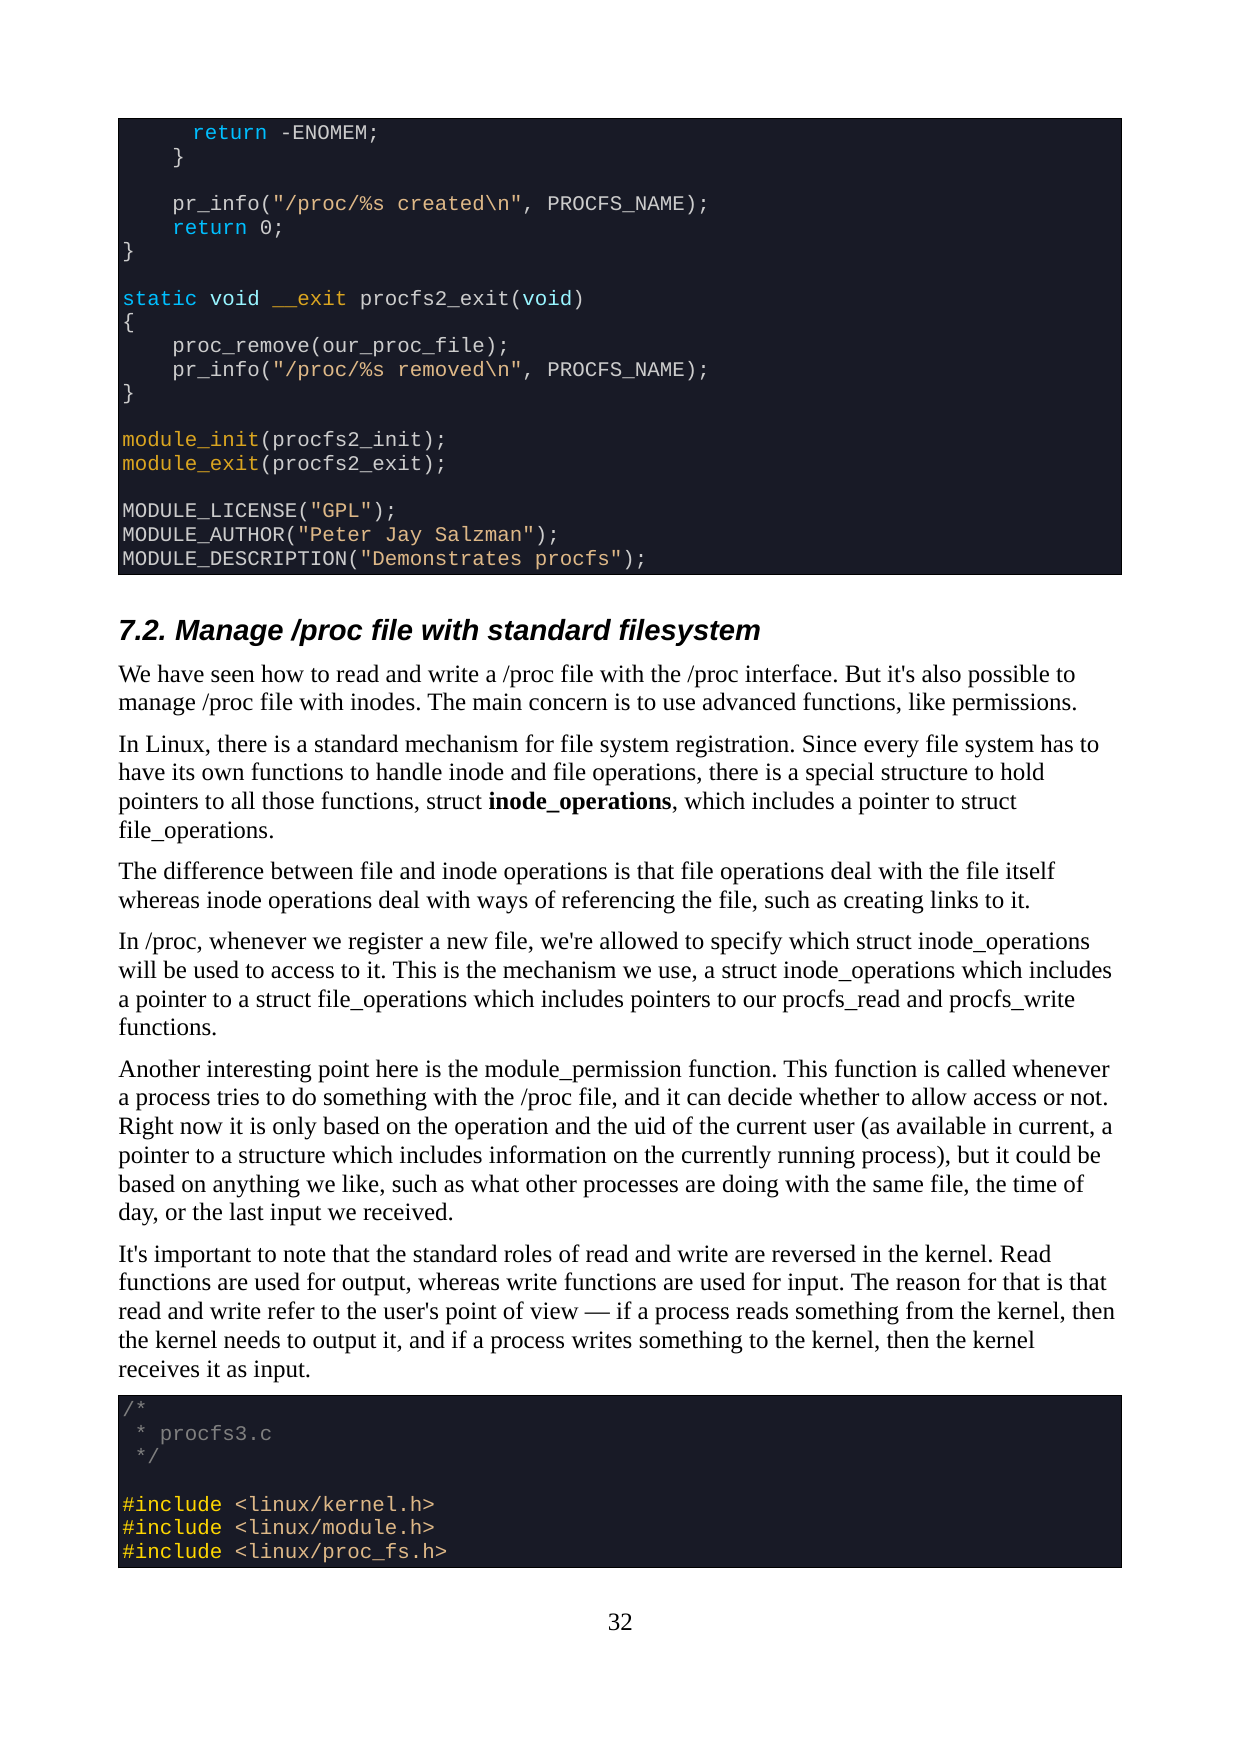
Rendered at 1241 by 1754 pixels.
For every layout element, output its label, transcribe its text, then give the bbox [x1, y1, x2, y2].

text } [119, 236, 1121, 260]
text In /proc, whenever we register a new file, we're allowed to specify which struct inode_operations will be used to access to it. This is the mechanism we use, a struct inode_operations which includes a pointer to a struct file_operations which includes pointers to our procfs_read and procfs_write functions. [118, 926, 1122, 1041]
text proc_remove(our_proc_file); [119, 331, 1121, 354]
text pr_info("/proc/%s removed\n", PROCFS_NAME); [119, 354, 1121, 378]
text Another interesting point here is the module_permission function. This function is called whenever a process tries to do something with the /proc file, and it can decide whether to allow access or not. Right now it is only based on the operation and the uid of the current user (as available in current, a pointer to a structure which includes information on the currently running process), but it could be based on anything we like, such as what other processes are doing with the same file, the time of day, or the last input we received. [118, 1054, 1122, 1226]
text * procfs3.c [119, 1419, 1121, 1442]
text static void __exit procfs2_exit(void) [119, 284, 1121, 307]
text #include <linux/proc_fs.h> [119, 1537, 1121, 1567]
text MODULE_LICENSE("GPL"); [119, 496, 1121, 520]
text It's important to note that the standard roles of read and write are reversed in the kernel. Read functions are used for output, whereas write functions are used for input. The reason for that is that read and write refer to the user's point of view — if a process reads something from the kernel, then the kernel needs to output it, and if a process writes something to the kernel, then the kernel receives it as input. [118, 1239, 1122, 1382]
text module_exit(procfs2_exit); [119, 449, 1121, 473]
text The difference between file and inode operations is that file operations deal with the file itself whereas inode operations deal with ways of referencing the file, such as creating links to it. [118, 856, 1122, 914]
text } [119, 378, 1121, 402]
text { [119, 307, 1121, 331]
text MODULE_AUTHOR("Peter Jay Salzman"); [119, 520, 1121, 544]
text return 0; [119, 213, 1121, 236]
text /* [119, 1396, 1121, 1419]
text MODULE_DESCRIPTION("Demonstrates procfs"); [119, 544, 1121, 574]
text #include <linux/module.h> [119, 1513, 1121, 1537]
text We have seen how to read and write a /proc file with the /proc interface. But it's also possible to manage /proc file with inodes. The main concern is to use advanced functions, like permissions. [118, 659, 1122, 716]
text In Linux, there is a standard mechanism for file system registration. Since every file system has to have its own functions to handle inode and file operations, there is a special structure to hold pointers to all those functions, struct inode_operations, which includes a pointer to struct file_operations. [118, 729, 1122, 844]
subtitle Manage /proc file with standard filesystem [118, 613, 1122, 646]
text return -ENOMEM; [119, 119, 1121, 142]
text module_init(procfs2_init); [119, 426, 1121, 449]
text pr_info("/proc/%s created\n", PROCFS_NAME); [119, 189, 1121, 213]
text } [119, 142, 1121, 165]
text #include <linux/kernel.h> [119, 1489, 1121, 1513]
text */ [119, 1442, 1121, 1466]
